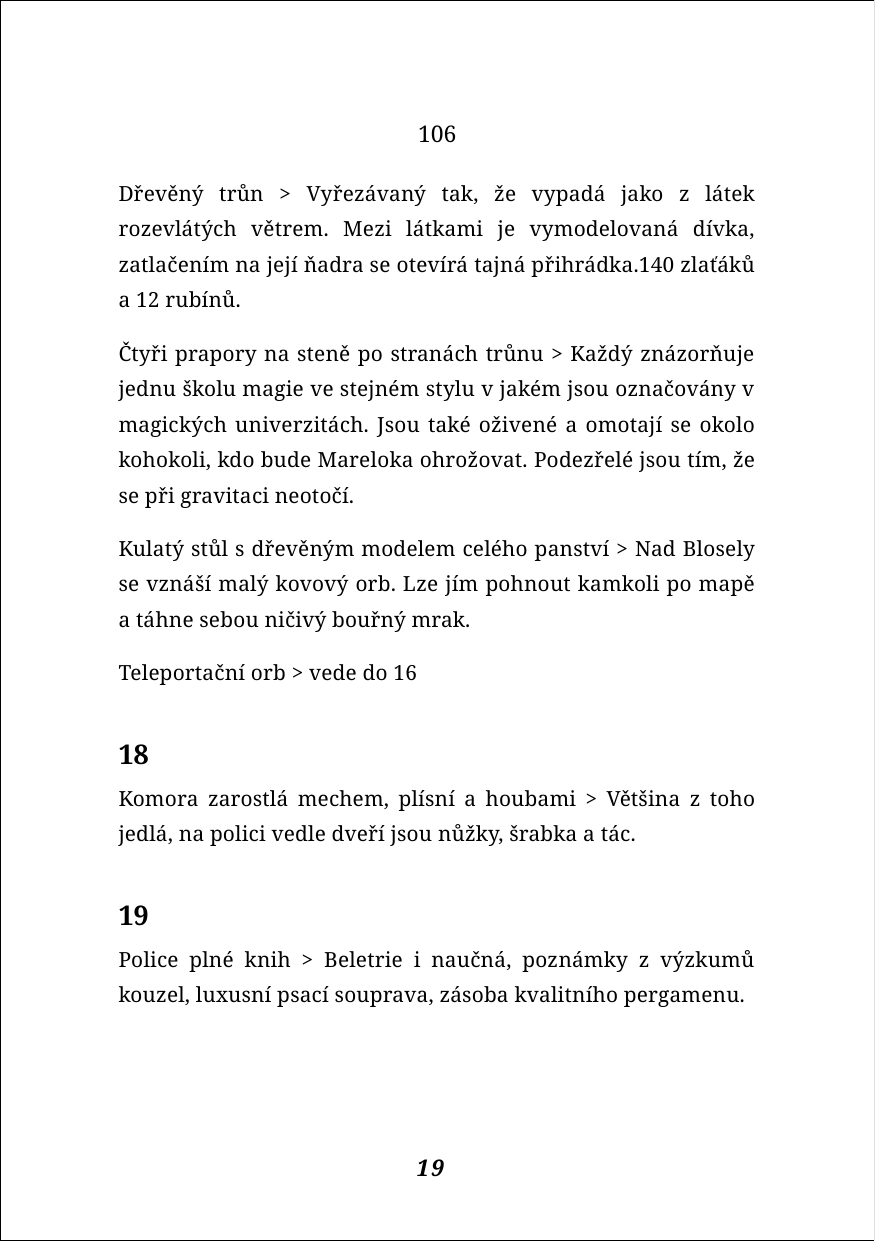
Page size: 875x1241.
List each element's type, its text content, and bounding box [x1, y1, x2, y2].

text Kulatý stůl s dřevěným modelem celého panství > Nad Blosely se vznáší malý kovový orb. Lze jím pohnout kamkoli po mapě a táhne sebou ničivý bouřný mrak. [118, 534, 756, 633]
text Komora zarostlá mechem, plísní a houbami > Většina z toho jedlá, na polici vedle dveří jsou nůžky, šrabka a tác. [118, 784, 756, 848]
text Teleportační orb > vede do 16 [118, 658, 756, 687]
subtitle 19 [118, 896, 756, 933]
text Police plné knih > Beletrie i naučná, poznámky z výzkumů kouzel, luxusní psací souprava, zásoba kvalitního pergamenu. [118, 945, 756, 1009]
subtitle 18 [118, 735, 756, 772]
text Dřevěný trůn > Vyřezávaný tak, že vypadá jako z látek rozevlátých větrem. Mezi látkami je vymodelovaná dívka, zatlačením na její ňadra se otevírá tajná přihrádka.140 zlaťáků a 12 rubínů. [118, 179, 756, 314]
text Čtyři prapory na steně po stranách trůnu > Každý znázorňuje jednu školu magie ve stejném stylu v jakém jsou označovány v magických univerzitách. Jsou také oživené a omotají se okolo kohokoli, kdo bude Mareloka ohrožovat. Podezřelé jsou tím, že se při gravitaci neotočí. [118, 339, 756, 509]
